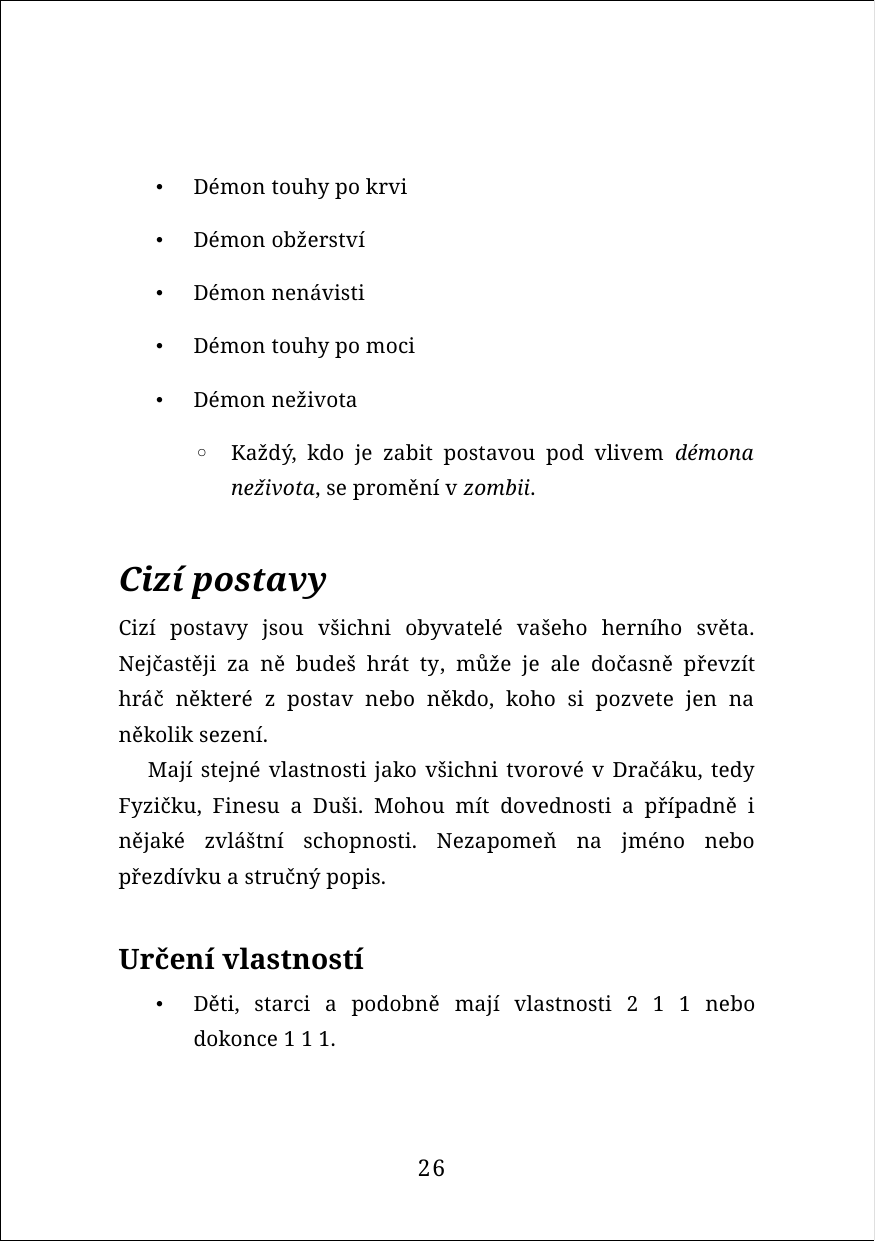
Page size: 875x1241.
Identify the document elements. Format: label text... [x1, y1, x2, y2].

list Démon nenávisti [156, 278, 756, 307]
subtitle Cizí postavy [118, 556, 756, 602]
list Každý, kdo je zabit postavou pod vlivem démona neživota, se promění v zombii. [193, 438, 756, 502]
text Cizí postavy jsou všichni obyvatelé vašeho herního světa. Nejčastěji za ně budeš hrát ty, může je ale dočasně převzít hráč některé z postav nebo někdo, koho si pozvete jen na několik sezení. Mají stejné vlastnosti jako všichni tvorové v Dračáku, tedy Fyzičku, Finesu a Duši. Mohou mít dovednosti a případně i nějaké zvláštní schopnosti. Nezapomeň na jméno nebo přezdívku a stručný popis. [118, 613, 756, 891]
list Děti, starci a podobně mají vlastnosti 2 1 1 nebo dokonce 1 1 1. [156, 989, 756, 1053]
list Démon touhy po krvi [156, 172, 756, 200]
list Démon obžerství [156, 225, 756, 253]
subtitle Určení vlastností [118, 939, 756, 977]
list Démon neživota [156, 385, 756, 413]
list Démon touhy po moci [156, 331, 756, 360]
